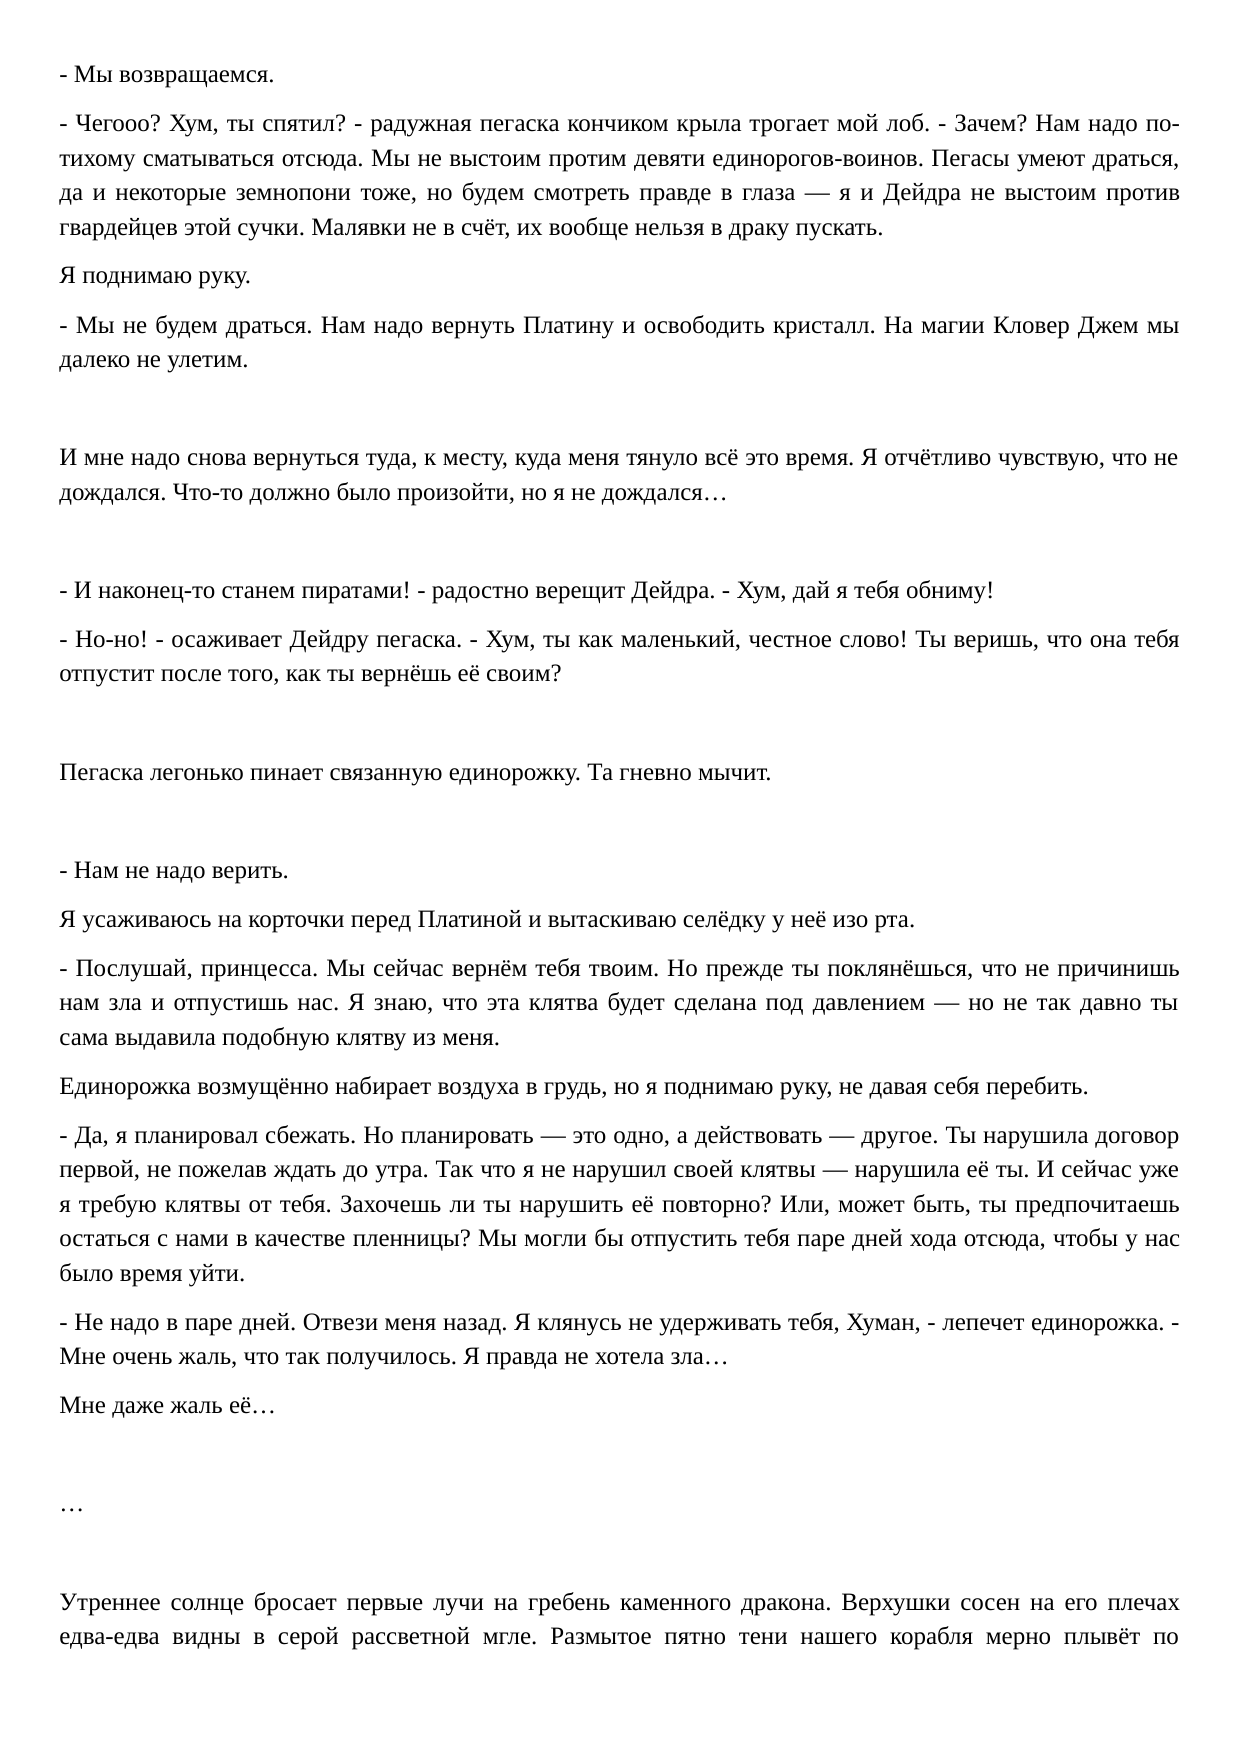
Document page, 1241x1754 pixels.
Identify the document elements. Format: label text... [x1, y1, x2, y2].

text - Мы не будем драться. Нам надо вернуть Платину и освободить кристалл. На магии Кловер Джем мы далеко не улетим. [59, 310, 1181, 373]
text - Не надо в паре дней. Отвези меня назад. Я клянусь не удерживать тебя, Хуман, - лепечет единорожка. - Мне очень жаль, что так получилось. Я правда не хотела зла… [59, 1307, 1181, 1370]
text - Чегооо? Хум, ты спятил? - радужная пегаска кончиком крыла трогает мой лоб. - Зачем? Нам надо по-тихому сматываться отсюда. Мы не выстоим протим девяти единорогов-воинов. Пегасы умеют драться, да и некоторые земнопони тоже, но будем смотреть правде в глаза — я и Дейдра не выстоим против гвардейцев этой сучки. Малявки не в счёт, их вообще нельзя в драку пускать. [59, 108, 1181, 240]
text … [59, 1488, 1181, 1517]
text Я поднимаю руку. [59, 261, 1181, 289]
text - Послушай, принцесса. Мы сейчас вернём тебя твоим. Но прежде ты поклянёшься, что не причинишь нам зла и отпустишь нас. Я знаю, что эта клятва будет сделана под давлением — но не так давно ты сама выдавила подобную клятву из меня. [59, 953, 1181, 1051]
text - Нам не надо верить. [59, 855, 1181, 883]
text - Да, я планировал сбежать. Но планировать — это одно, а действовать — другое. Ты нарушила договор первой, не пожелав ждать до утра. Так что я не нарушил своей клятвы — нарушила её ты. И сейчас уже я требую клятвы от тебя. Захочешь ли ты нарушить её повторно? Или, может быть, ты предпочитаешь остаться с нами в качестве пленницы? Мы могли бы отпустить тебя паре дней хода отсюда, чтобы у нас было время уйти. [59, 1120, 1181, 1287]
text Мне даже жаль её… [59, 1390, 1181, 1419]
text - Мы возвращаемся. [59, 59, 1181, 88]
text - Но-но! - осаживает Дейдру пегаска. - Хум, ты как маленький, честное слово! Ты веришь, что она тебя отпустит после того, как ты вернёшь её своим? [59, 624, 1181, 687]
text Единорожка возмущённо набирает воздуха в грудь, но я поднимаю руку, не давая себя перебить. [59, 1071, 1181, 1099]
text - И наконец-то станем пиратами! - радостно верещит Дейдра. - Хум, дай я тебя обниму! [59, 575, 1181, 604]
text Пегаска легонько пинает связанную единорожку. Та гневно мычит. [59, 757, 1181, 785]
text И мне надо снова вернуться туда, к месту, куда меня тянуло всё это время. Я отчётливо чувствую, что не дождался. Что-то должно было произойти, но я не дождался… [59, 442, 1181, 506]
text Утреннее солнце бросает первые лучи на гребень каменного дракона. Верхушки сосен на его плечах едва-едва видны в серой рассветной мгле. Размытое пятно тени нашего корабля мерно плывёт по [59, 1587, 1181, 1650]
text Я усаживаюсь на корточки перед Платиной и вытаскиваю селёдку у неё изо рта. [59, 904, 1181, 932]
